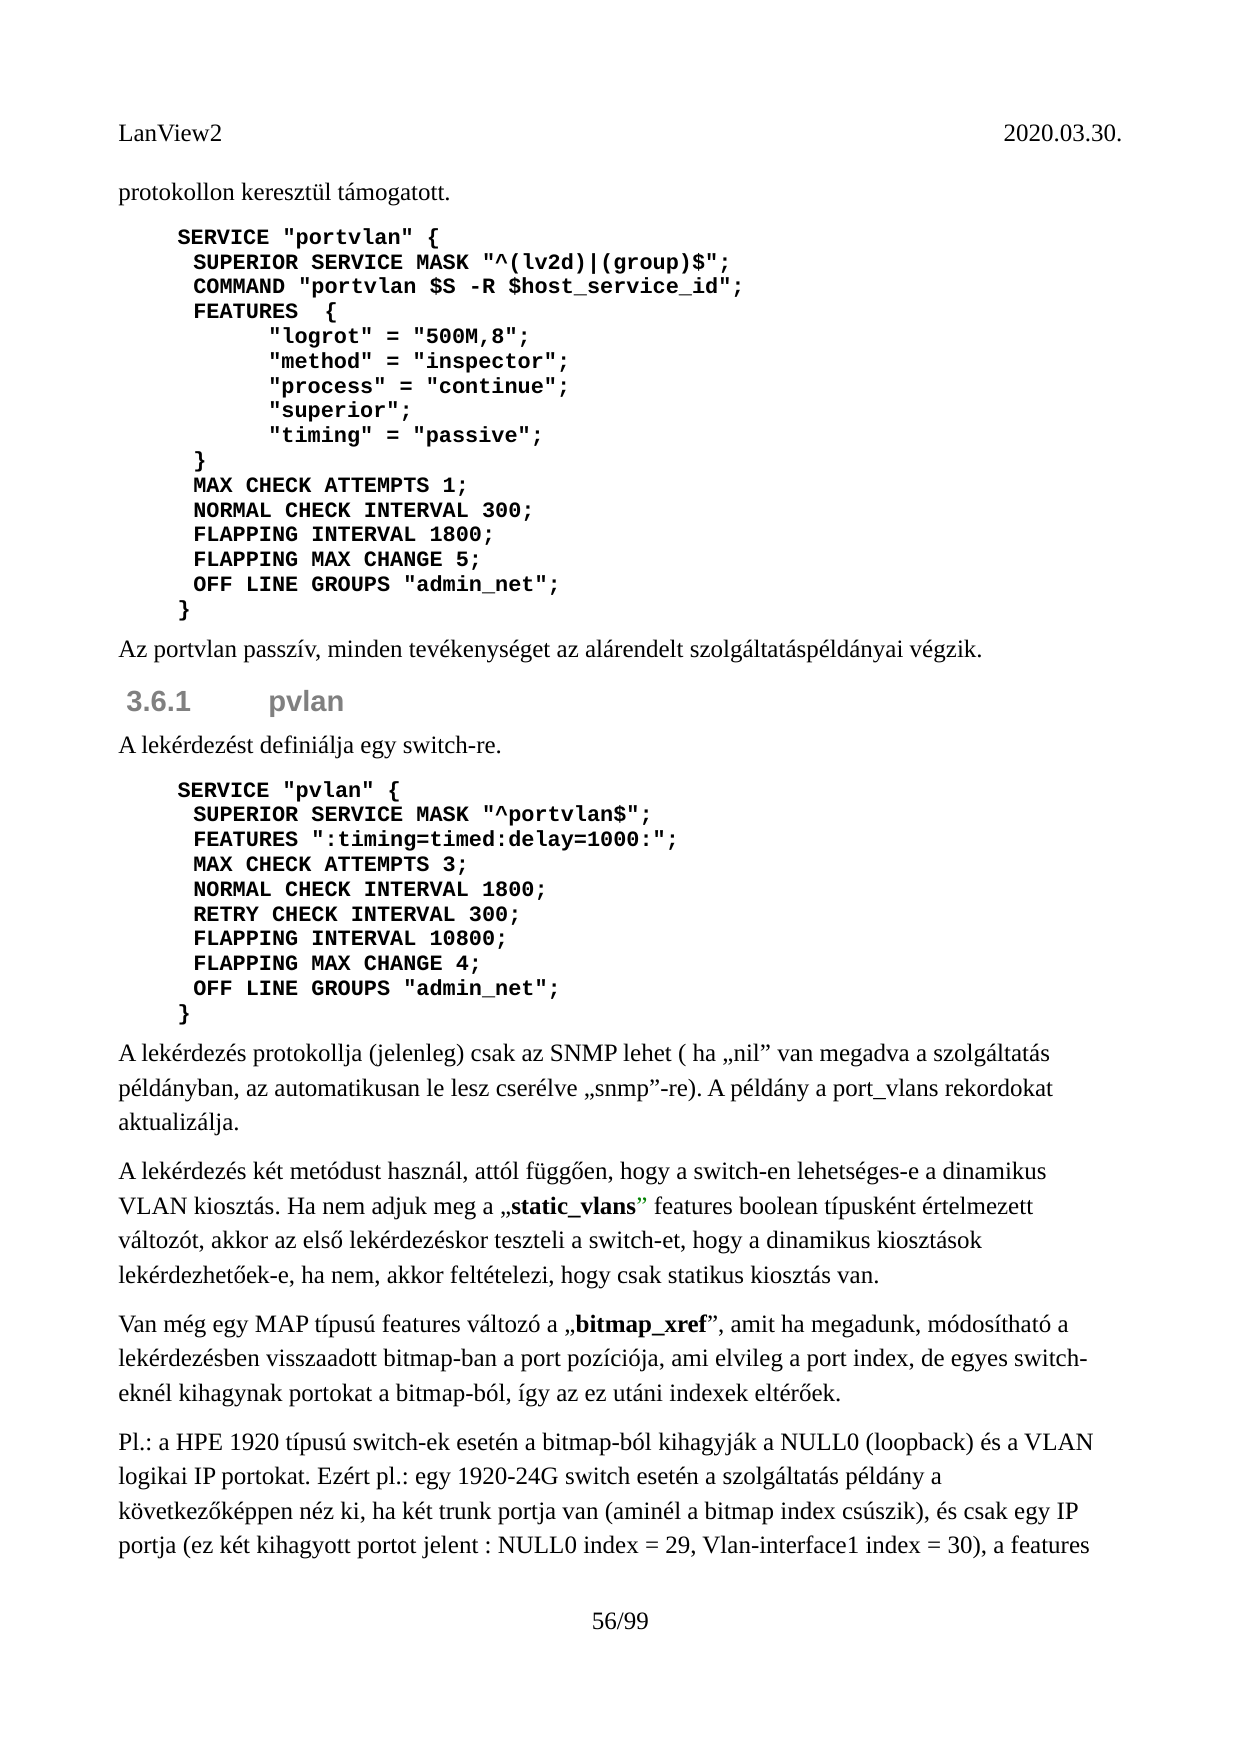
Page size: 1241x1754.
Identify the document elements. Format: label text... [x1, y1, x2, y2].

text SERVICE "pvlan" { SUPERIOR SERVICE MASK "^portvlan$"; FEATURES ":timing=timed:delay=1000:"; MAX CHECK ATTEMPTS 3; NORMAL CHECK INTERVAL 1800; RETRY CHECK INTERVAL 300; FLAPPING INTERVAL 10800; FLAPPING MAX CHANGE 4; OFF LINE GROUPS "admin_net"; } [177, 779, 1122, 1027]
text A lekérdezést definiálja egy switch-re. [118, 730, 1122, 758]
text A lekérdezés két metódust használ, attól függően, hogy a switch-en lehetséges-e a dinamikus VLAN kiosztás. Ha nem adjuk meg a „static_vlans” features boolean típusként értelmezett változót, akkor az első lekérdezéskor teszteli a switch-et, hogy a dinamikus kiosztások lekérdezhetőek-e, ha nem, akkor feltételezi, hogy csak statikus kiosztás van. [118, 1156, 1122, 1289]
text Van még egy MAP típusú features változó a „bitmap_xref”, amit ha megadunk, módosítható a lekérdezésben visszaadott bitmap-ban a port pozíciója, ami elvileg a port index, de egyes switch-eknél kihagynak portokat a bitmap-ból, így az ez utáni indexek eltérőek. [118, 1309, 1122, 1407]
text Pl.: a HPE 1920 típusú switch-ek esetén a bitmap-ból kihagyják a NULL0 (loopback) és a VLAN logikai IP portokat. Ezért pl.: egy 1920-24G switch esetén a szolgáltatás példány a következőképpen néz ki, ha két trunk portja van (aminél a bitmap index csúszik), és csak egy IP portja (ez két kihagyott portot jelent : NULL0 index = 29, Vlan-interface1 index = 30), a features [118, 1427, 1122, 1559]
text protokollon keresztül támogatott. [118, 177, 1122, 206]
text A lekérdezés protokollja (jelenleg) csak az SNMP lehet ( ha „nil” van megadva a szolgáltatás példányban, az automatikusan le lesz cserélve „snmp”-re). A példány a port_vlans rekordokat aktualizálja. [118, 1038, 1122, 1136]
text Az portvlan passzív, minden tevékenységet az alárendelt szolgáltatáspéldányai végzik. [118, 634, 1122, 663]
subtitle pvlan [118, 684, 1122, 717]
text SERVICE "portvlan" { SUPERIOR SERVICE MASK "^(lv2d)|(group)$"; COMMAND "portvlan $S -R $host_service_id"; FEATURES { "logrot" = "500M,8"; "method" = "inspector"; "process" = "continue"; "superior"; "timing" = "passive"; } MAX CHECK ATTEMPTS 1; NORMAL CHECK INTERVAL 300; FLAPPING INTERVAL 1800; FLAPPING MAX CHANGE 5; OFF LINE GROUPS "admin_net"; } [177, 226, 1122, 623]
